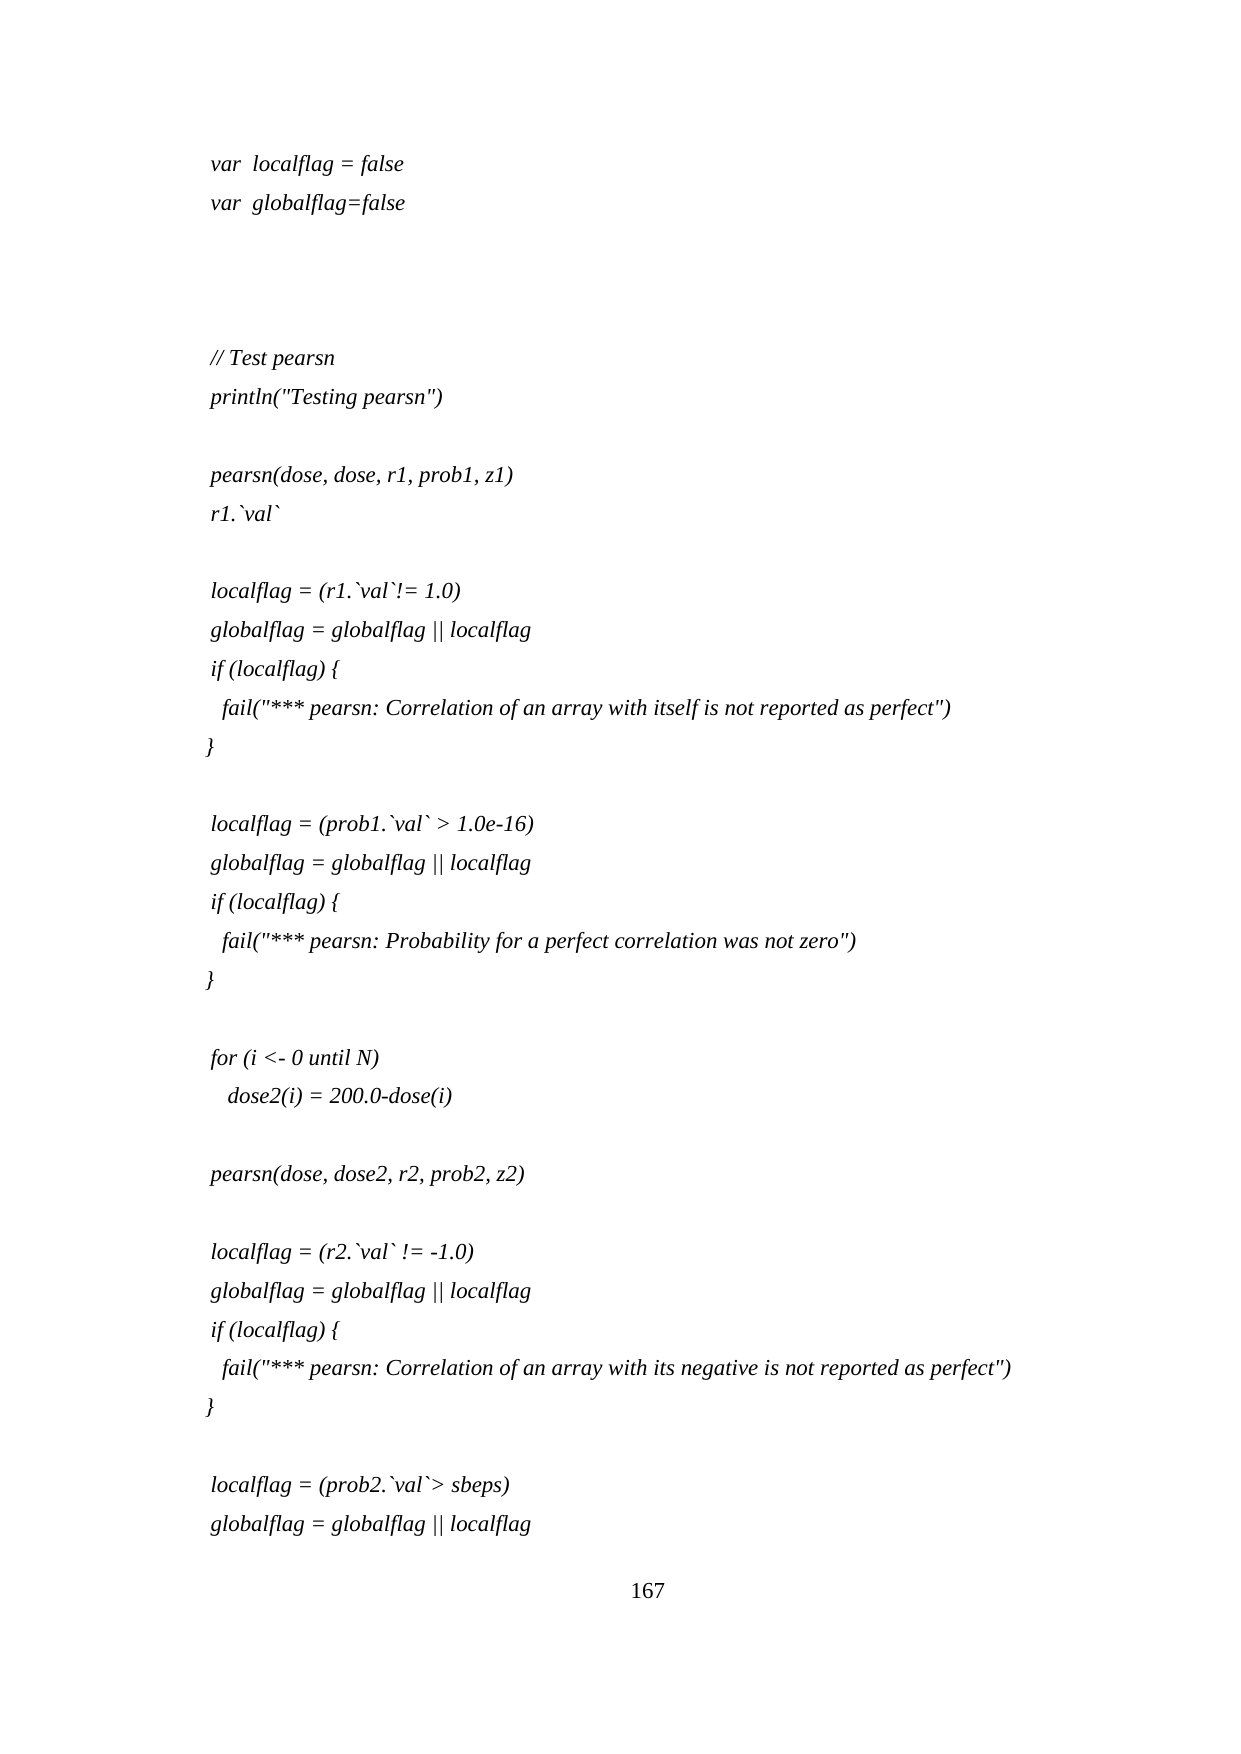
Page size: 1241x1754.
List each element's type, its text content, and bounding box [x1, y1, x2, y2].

text dose2(i) = 200.0-dose(i) [187, 1082, 1108, 1109]
text for (i <- 0 until N) [187, 1044, 1108, 1070]
text pearsn(dose, dose2, r2, prob2, z2) [187, 1160, 1108, 1187]
text } [187, 733, 1108, 759]
text if (localflag) { [187, 655, 1108, 681]
text var localflag = false [187, 150, 1108, 176]
text localflag = (prob1.`val` > 1.0e-16) [187, 811, 1108, 837]
text r1.`val` [187, 500, 1108, 526]
text fail("*** pearsn: Correlation of an array with its negative is not reported as perfect") [187, 1354, 1108, 1381]
text localflag = (prob2.`val`> sbeps) [187, 1471, 1108, 1497]
text fail("*** pearsn: Probability for a perfect correlation was not zero") [187, 927, 1108, 953]
text fail("*** pearsn: Correlation of an array with itself is not reported as perfect") [187, 694, 1108, 720]
text globalflag = globalflag || localflag [187, 616, 1108, 643]
text localflag = (r2.`val` != -1.0) [187, 1238, 1108, 1264]
text localflag = (r1.`val`!= 1.0) [187, 577, 1108, 604]
text var globalflag=false [187, 189, 1108, 215]
text globalflag = globalflag || localflag [187, 1510, 1108, 1536]
text if (localflag) { [187, 888, 1108, 914]
text } [187, 1393, 1108, 1420]
text globalflag = globalflag || localflag [187, 1277, 1108, 1303]
text globalflag = globalflag || localflag [187, 849, 1108, 876]
text } [187, 966, 1108, 992]
text if (localflag) { [187, 1316, 1108, 1342]
text pearsn(dose, dose, r1, prob1, z1) [187, 461, 1108, 487]
text println("Testing pearsn") [187, 383, 1108, 409]
text // Test pearsn [187, 344, 1108, 371]
